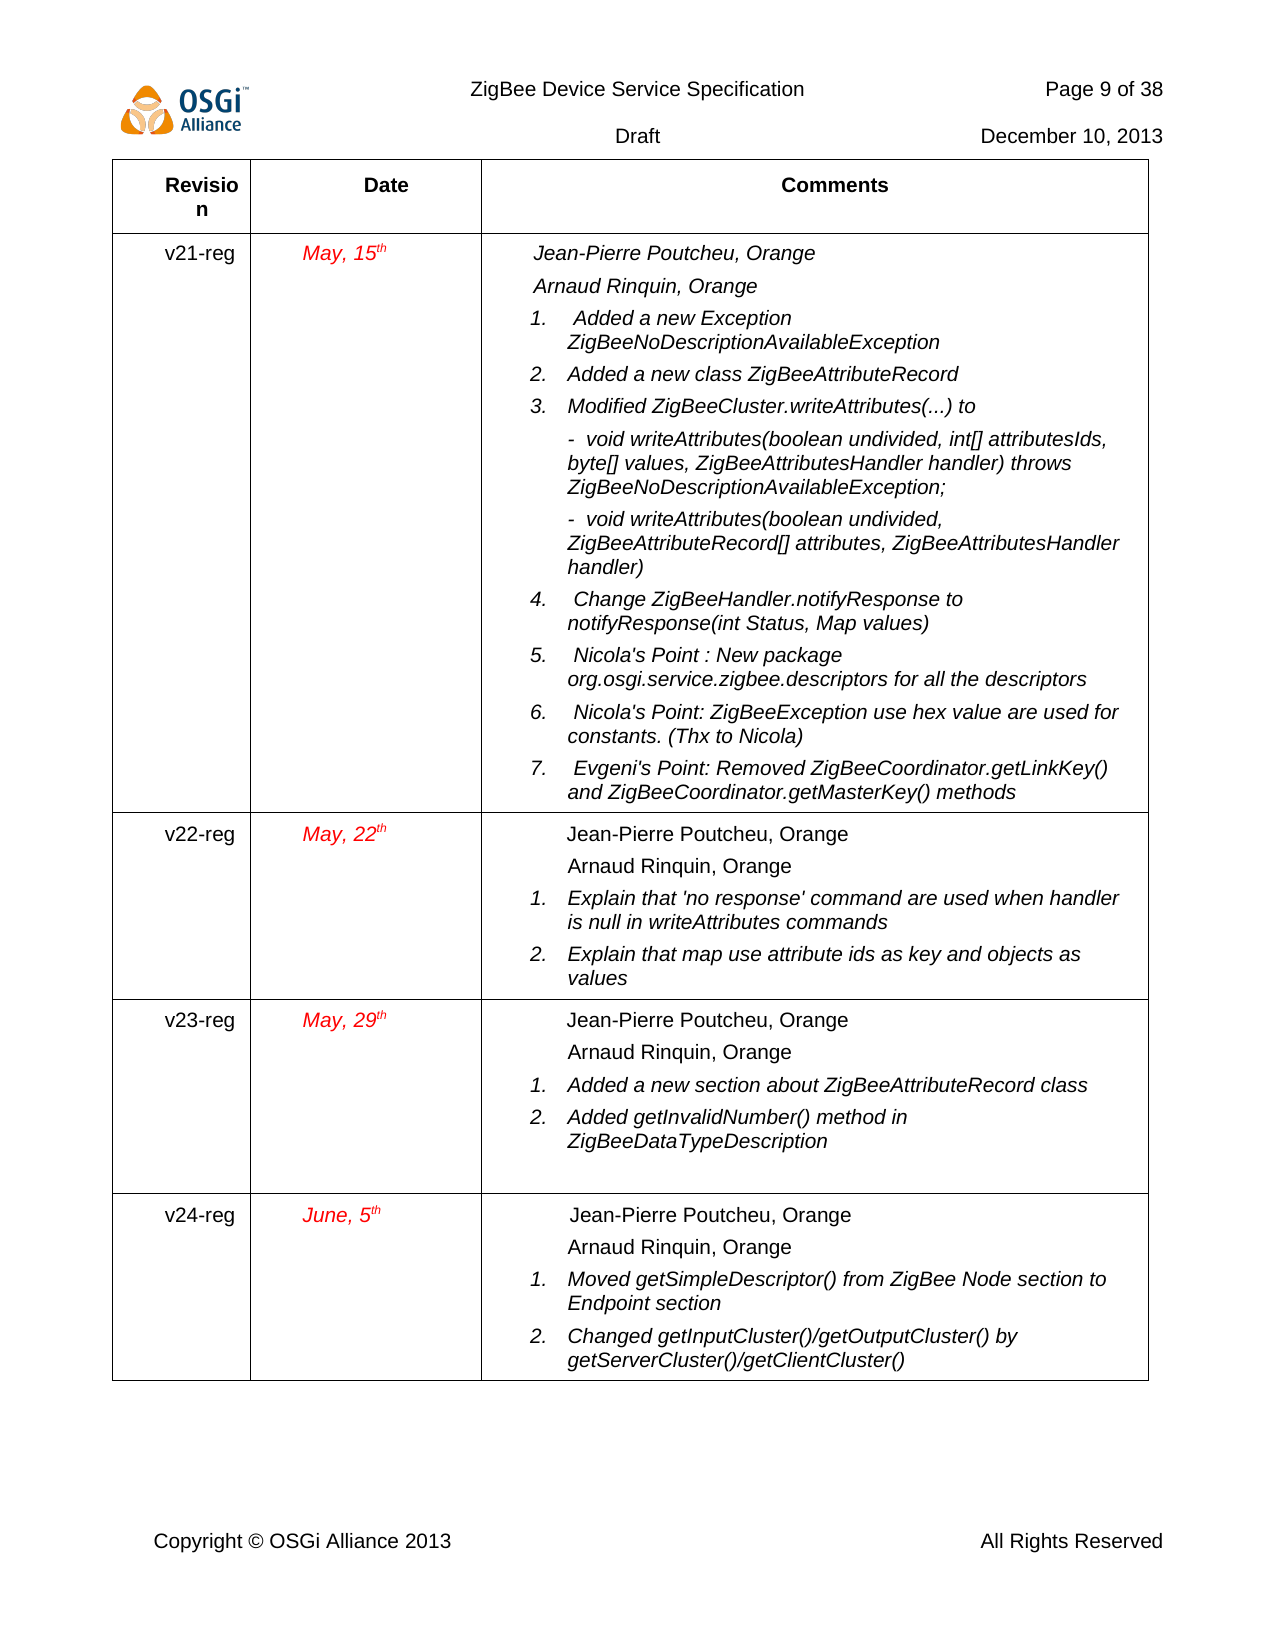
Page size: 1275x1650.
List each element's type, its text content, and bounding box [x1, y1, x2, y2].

table_header Date [251, 160, 481, 233]
table_cell v24-reg [113, 1194, 250, 1380]
table_cell v23-reg [113, 1000, 250, 1193]
table_cell v21-reg [113, 234, 250, 812]
table_cell May, 22th [251, 813, 481, 998]
picture [113, 78, 257, 142]
table_cell May, 29th [251, 1000, 481, 1193]
table_header Revision [113, 160, 250, 233]
table_cell May, 15th [251, 234, 481, 812]
table_cell Jean-Pierre Poutcheu, Orange Arnaud Rinquin, Orange Added a new section about ZigBeeAttributeRecord class Added getInvalidNumber() method in ZigBeeDataTypeDescription [482, 1000, 1148, 1193]
table_cell June, 5th [251, 1194, 481, 1380]
table_cell v22-reg [113, 813, 250, 998]
table_cell Jean-Pierre Poutcheu, Orange Arnaud Rinquin, Orange Moved getSimpleDescriptor() from ZigBee Node section to Endpoint section Changed getInputCluster()/getOutputCluster() by getServerCluster()/getClientCluster() [482, 1194, 1148, 1380]
table_header Comments [482, 160, 1148, 233]
table_cell Jean-Pierre Poutcheu, Orange Arnaud Rinquin, Orange Explain that 'no response' command are used when handler is null in writeAttributes commands Explain that map use attribute ids as key and objects as values [482, 813, 1148, 998]
table_cell Jean-Pierre Poutcheu, Orange Arnaud Rinquin, Orange Added a new Exception ZigBeeNoDescriptionAvailableException Added a new class ZigBeeAttributeRecord Modified ZigBeeCluster.writeAttributes(...) to - void writeAttributes(boolean undivided, int[] attributesIds, byte[] values, ZigBeeAttributesHandler handler) throws ZigBeeNoDescriptionAvailableException; - void writeAttributes(boolean undivided, ZigBeeAttributeRecord[] attributes, ZigBeeAttributesHandler handler) Change ZigBeeHandler.notifyResponse to notifyResponse(int Status, Map values) Nicola's Point : New package org.osgi.service.zigbee.descriptors for all the descriptors Nicola's Point: ZigBeeException use hex value are used for constants. (Thx to Nicola) Evgeni's Point: Removed ZigBeeCoordinator.getLinkKey() and ZigBeeCoordinator.getMasterKey() methods [482, 234, 1148, 812]
